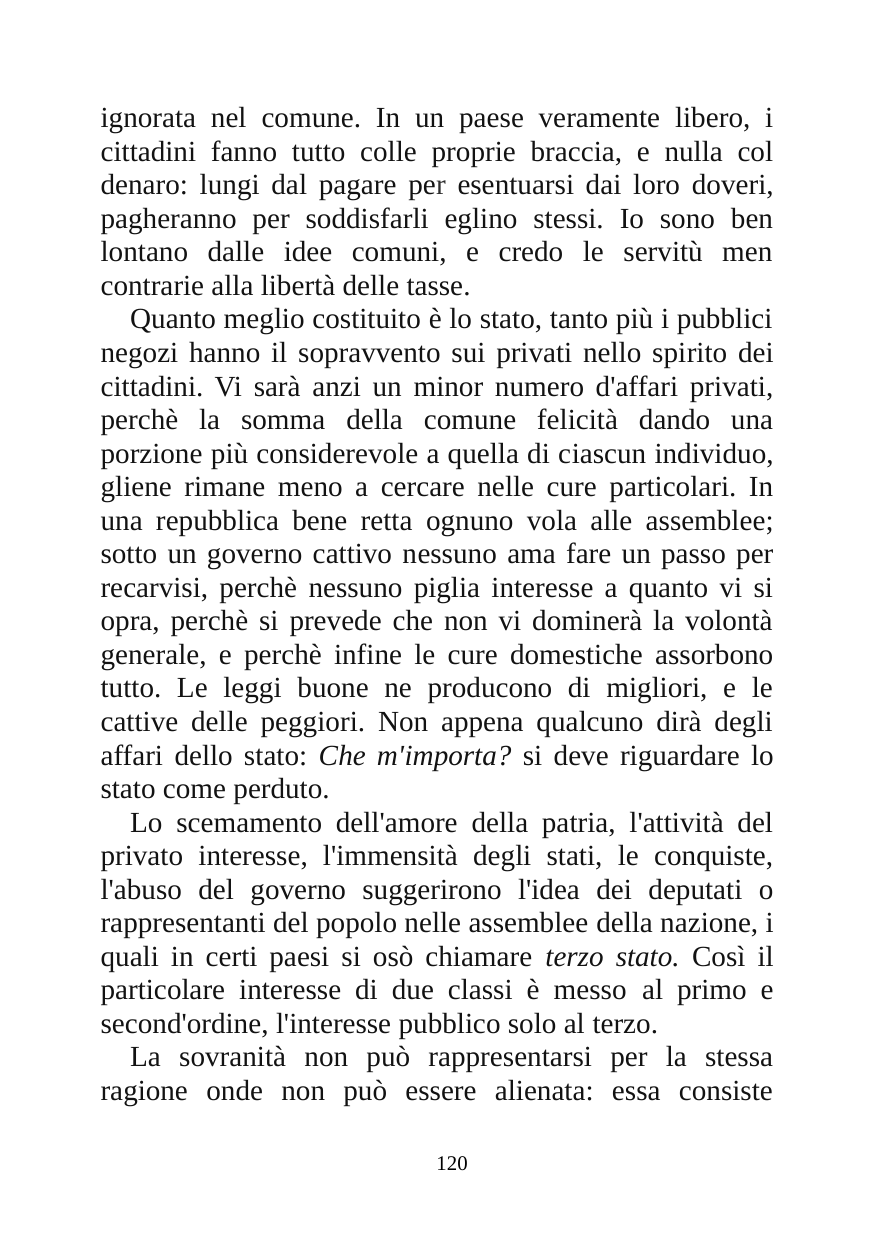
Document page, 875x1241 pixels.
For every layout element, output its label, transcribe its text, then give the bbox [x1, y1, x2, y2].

text Lo scemamento dell'amore della patria, l'attività del privato interesse, l'immensità degli stati, le conquiste, l'abuso del governo suggerirono l'idea dei deputati o rappresentanti del popolo nelle assemblee della nazione, i quali in certi paesi si osò chiamare terzo stato. Così il particolare interesse di due classi è messo al primo e second'ordine, l'interesse pubblico solo al terzo. [100, 805, 774, 1039]
text ignorata nel comune. In un paese veramente libero, i cittadini fanno tutto colle proprie braccia, e nulla col denaro: lungi dal pagare per esentuarsi dai loro doveri, pagheranno per soddisfarli eglino stessi. Io sono ben lontano dalle idee comuni, e credo le servitù men contrarie alla libertà delle tasse. [100, 100, 774, 302]
text La sovranità non può rappresentarsi per la stessa ragione onde non può essere alienata: essa consiste [100, 1039, 774, 1107]
text Quanto meglio costituito è lo stato, tanto più i pubblici negozi hanno il sopravvento sui privati nello spirito dei cittadini. Vi sarà anzi un minor numero d'affari privati, perchè la somma della comune felicità dando una porzione più considerevole a quella di ciascun individuo, gliene rimane meno a cercare nelle cure particolari. In una repubblica bene retta ognuno vola alle assemblee; sotto un governo cattivo nessuno ama fare un passo per recarvisi, perchè nessuno piglia interesse a quanto vi si opra, perchè si prevede che non vi dominerà la volontà generale, e perchè infine le cure domestiche assorbono tutto. Le leggi buone ne producono di migliori, e le cattive delle peggiori. Non appena qualcuno dirà degli affari dello stato: Che m'importa? si deve riguardare lo stato come perduto. [100, 302, 774, 805]
